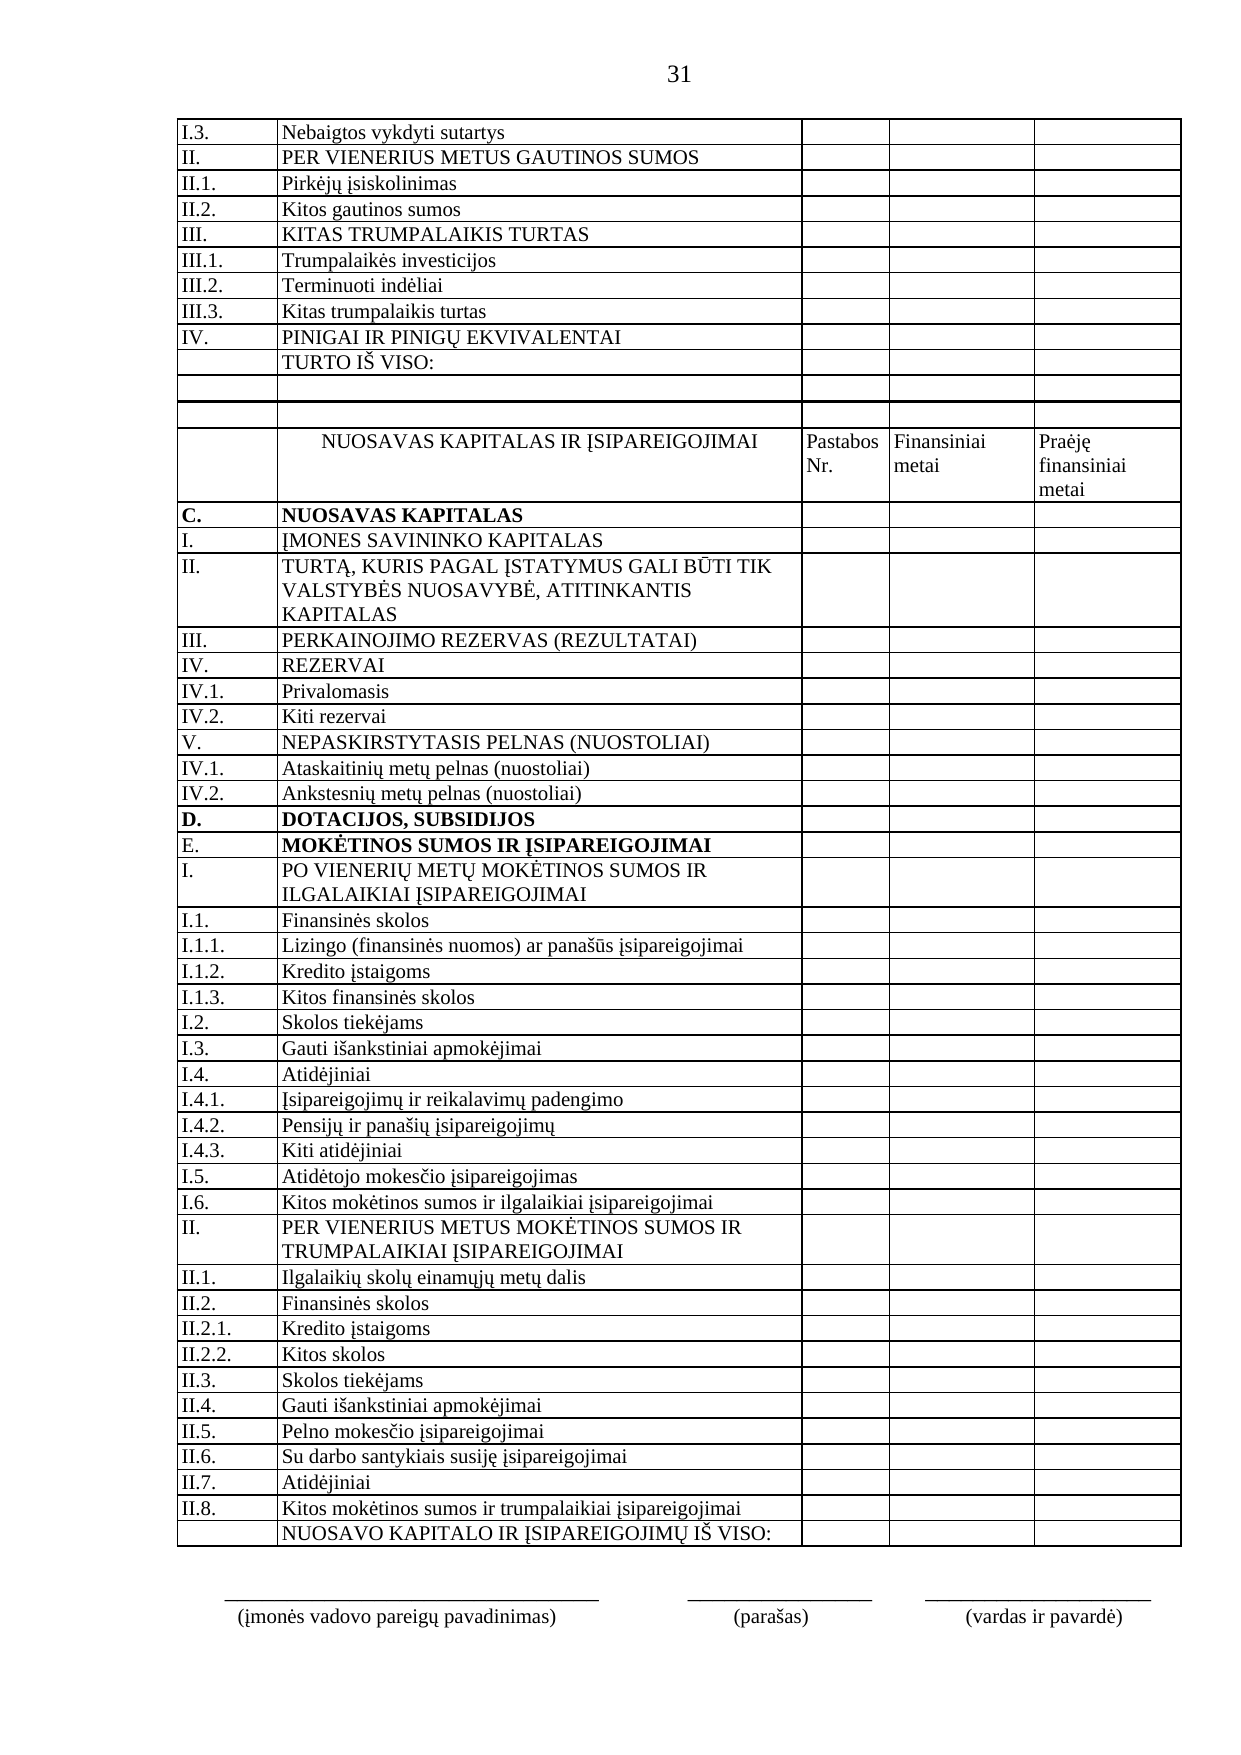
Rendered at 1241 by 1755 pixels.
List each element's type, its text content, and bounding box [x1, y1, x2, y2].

table_cell II.2.1. [178, 1316, 277, 1340]
table_cell [803, 1010, 889, 1034]
table_cell Kitos mokėtinos sumos ir ilgalaikiai įsipareigojimai [278, 1190, 801, 1214]
table_cell [1035, 248, 1180, 272]
table_cell I.4.1. [178, 1087, 277, 1111]
table_cell PERKAINOJIMO REZERVAS (REZULTATAI) [278, 628, 801, 652]
table_cell [1035, 781, 1180, 805]
table_cell II. [178, 554, 277, 626]
table_cell [803, 1419, 889, 1443]
table_cell III.1. [178, 248, 277, 272]
table_cell I.1.1. [178, 933, 277, 957]
table_cell [278, 403, 801, 427]
table_cell II.1. [178, 171, 277, 195]
table_cell [1035, 1316, 1180, 1340]
table_cell [890, 248, 1034, 272]
table_cell [803, 1087, 889, 1111]
table_cell C. [178, 503, 277, 527]
table_cell Kredito įstaigoms [278, 1316, 801, 1340]
table_cell TURTO IŠ VISO: [278, 350, 801, 374]
table_cell [1035, 1265, 1180, 1289]
table_cell [890, 1496, 1034, 1520]
table_cell [803, 350, 889, 374]
table_cell [1035, 679, 1180, 703]
table_cell Kitos finansinės skolos [278, 985, 801, 1009]
table_cell NUOSAVO KAPITALO IR ĮSIPAREIGOJIMŲ IŠ VISO: [278, 1521, 801, 1545]
table_cell Finansinės skolos [278, 1291, 801, 1315]
table_cell IV.1. [178, 756, 277, 780]
table_cell [890, 222, 1034, 246]
table_cell [803, 1113, 889, 1137]
table_cell [178, 429, 277, 501]
table_cell II.4. [178, 1393, 277, 1417]
table_cell PO VIENERIŲ METŲ MOKĖTINOS SUMOS IR ILGALAIKIAI ĮSIPAREIGOJIMAI [278, 858, 801, 906]
table_cell [1035, 985, 1180, 1009]
table_cell [803, 1291, 889, 1315]
table_cell II.2. [178, 197, 277, 221]
table_cell [803, 1393, 889, 1417]
table_cell I.4.2. [178, 1113, 277, 1137]
table_cell [890, 1087, 1034, 1111]
table_cell [803, 222, 889, 246]
table_cell [1035, 171, 1180, 195]
table_cell I.6. [178, 1190, 277, 1214]
table_cell [178, 376, 277, 400]
table_cell [803, 1445, 889, 1468]
table_cell [890, 1113, 1034, 1137]
table_cell II.2.2. [178, 1342, 277, 1366]
table_cell [890, 1010, 1034, 1034]
table_cell [1035, 197, 1180, 221]
table_cell IV. [178, 325, 277, 349]
table_cell [1035, 1087, 1180, 1111]
table_cell [1035, 1419, 1180, 1443]
table_cell KITAS TRUMPALAIKIS TURTAS [278, 222, 801, 246]
table_cell [803, 628, 889, 652]
table_cell Terminuoti indėliai [278, 273, 801, 297]
table_cell Praėję finansiniai metai [1035, 429, 1180, 501]
table_cell [1035, 858, 1180, 906]
table_cell [1035, 908, 1180, 932]
table_cell [1035, 1138, 1180, 1162]
table_cell [803, 730, 889, 754]
table_cell [803, 1496, 889, 1520]
table_cell [1035, 959, 1180, 983]
table_cell Su darbo santykiais susiję įsipareigojimai [278, 1445, 801, 1468]
table_cell IV.1. [178, 679, 277, 703]
table_cell [890, 833, 1034, 857]
table_cell [890, 171, 1034, 195]
table_cell [803, 705, 889, 728]
table_cell [1035, 145, 1180, 169]
table_cell [803, 120, 889, 144]
table_cell [803, 197, 889, 221]
table_cell [803, 756, 889, 780]
table_cell NUOSAVAS KAPITALAS IR ĮSIPAREIGOJIMAI [278, 429, 801, 501]
table_cell I. [178, 528, 277, 552]
table_cell [178, 1521, 277, 1545]
table_cell [1035, 730, 1180, 754]
table_cell NUOSAVAS KAPITALAS [278, 503, 801, 527]
table_cell I. [178, 858, 277, 906]
table_cell [890, 1470, 1034, 1494]
table_cell [803, 145, 889, 169]
table_cell [1035, 120, 1180, 144]
table_cell Pelno mokesčio įsipareigojimai [278, 1419, 801, 1443]
table_cell TURTĄ, KURIS PAGAL ĮSTATYMUS GALI BŪTI TIK VALSTYBĖS NUOSAVYBĖ, ATITINKANTIS KAPITALAS [278, 554, 801, 626]
table_cell [890, 350, 1034, 374]
table_cell [890, 756, 1034, 780]
table_cell [803, 376, 889, 400]
table_cell [1035, 1164, 1180, 1188]
table_cell [890, 528, 1034, 552]
table_cell [890, 985, 1034, 1009]
table_cell PER VIENERIUS METUS MOKĖTINOS SUMOS IR TRUMPALAIKIAI ĮSIPAREIGOJIMAI [278, 1215, 801, 1263]
text (įmonės vadovo pareigų pavadinimas) (parašas) (vardas ir pavardė) [177, 1604, 1181, 1628]
table_cell [1035, 807, 1180, 831]
table_cell [890, 554, 1034, 626]
table_cell [1035, 1342, 1180, 1366]
table_cell Skolos tiekėjams [278, 1010, 801, 1034]
table_cell [1035, 222, 1180, 246]
table_cell MOKĖTINOS SUMOS IR ĮSIPAREIGOJIMAI [278, 833, 801, 857]
table_cell [1035, 376, 1180, 400]
table_cell II. [178, 1215, 277, 1263]
table_cell [1035, 1470, 1180, 1494]
table_cell [890, 1393, 1034, 1417]
table_cell II.5. [178, 1419, 277, 1443]
table_cell Skolos tiekėjams [278, 1368, 801, 1392]
table_cell [1035, 1215, 1180, 1263]
table_cell [803, 273, 889, 297]
table_cell [1035, 528, 1180, 552]
table_cell [278, 376, 801, 400]
table_cell [803, 325, 889, 349]
table_cell [803, 1062, 889, 1086]
table_cell DOTACIJOS, SUBSIDIJOS [278, 807, 801, 831]
table_cell Kiti atidėjiniai [278, 1138, 801, 1162]
table_cell [803, 908, 889, 932]
table_cell [1035, 325, 1180, 349]
table_cell [890, 145, 1034, 169]
table_cell [1035, 933, 1180, 957]
table_cell [803, 1215, 889, 1263]
table_cell [178, 350, 277, 374]
table_cell ĮMONES SAVININKO KAPITALAS [278, 528, 801, 552]
table_cell [803, 503, 889, 527]
table_cell IV.2. [178, 705, 277, 728]
table_cell [803, 248, 889, 272]
table_cell [890, 1342, 1034, 1366]
table_cell [890, 1316, 1034, 1340]
table_cell [890, 705, 1034, 728]
table_cell [1035, 554, 1180, 626]
table_cell III. [178, 222, 277, 246]
table_cell Kitos gautinos sumos [278, 197, 801, 221]
table_cell [1035, 1445, 1180, 1468]
table_cell Atidėjiniai [278, 1470, 801, 1494]
table_cell II.3. [178, 1368, 277, 1392]
table_cell III.2. [178, 273, 277, 297]
table_cell [890, 807, 1034, 831]
table_cell E. [178, 833, 277, 857]
table_cell [803, 1190, 889, 1214]
table_cell Kitos mokėtinos sumos ir trumpalaikiai įsipareigojimai [278, 1496, 801, 1520]
table_cell [890, 1190, 1034, 1214]
table_cell II.6. [178, 1445, 277, 1468]
table_cell III.3. [178, 299, 277, 323]
table_cell IV. [178, 653, 277, 677]
table_cell [1035, 503, 1180, 527]
table_cell [1035, 1010, 1180, 1034]
table_cell REZERVAI [278, 653, 801, 677]
table_cell [803, 403, 889, 427]
table_cell [803, 1521, 889, 1545]
table_cell [890, 273, 1034, 297]
table_cell [803, 1164, 889, 1188]
table_cell Finansinės skolos [278, 908, 801, 932]
table_cell [1035, 1036, 1180, 1060]
table_cell [890, 299, 1034, 323]
table_cell Ataskaitinių metų pelnas (nuostoliai) [278, 756, 801, 780]
table_cell Kitas trumpalaikis turtas [278, 299, 801, 323]
table_cell [890, 908, 1034, 932]
table_cell Privalomasis [278, 679, 801, 703]
table_cell [1035, 705, 1180, 728]
table_cell [803, 1368, 889, 1392]
table_cell [1035, 1393, 1180, 1417]
table_cell [1035, 1113, 1180, 1137]
table_cell [890, 730, 1034, 754]
table_cell [890, 1445, 1034, 1468]
table_cell [890, 403, 1034, 427]
table_cell Ilgalaikių skolų einamųjų metų dalis [278, 1265, 801, 1289]
table_cell [803, 781, 889, 805]
table_cell Trumpalaikės investicijos [278, 248, 801, 272]
table_cell I.4. [178, 1062, 277, 1086]
table_cell D. [178, 807, 277, 831]
table_cell I.3. [178, 1036, 277, 1060]
table_cell [803, 933, 889, 957]
table_cell [890, 933, 1034, 957]
table_cell PER VIENERIUS METUS GAUTINOS SUMOS [278, 145, 801, 169]
table_cell [803, 1138, 889, 1162]
table_cell [890, 1138, 1034, 1162]
table_cell [890, 1062, 1034, 1086]
table_cell [1035, 628, 1180, 652]
table_cell Finansiniai metai [890, 429, 1034, 501]
table_cell [890, 858, 1034, 906]
table_cell [890, 1419, 1034, 1443]
table_cell Kitos skolos [278, 1342, 801, 1366]
table_cell Pensijų ir panašių įsipareigojimų [278, 1113, 801, 1137]
table_cell [890, 120, 1034, 144]
table_cell I.1.3. [178, 985, 277, 1009]
table_cell Lizingo (finansinės nuomos) ar panašūs įsipareigojimai [278, 933, 801, 957]
table_cell [803, 833, 889, 857]
table_cell I.1. [178, 908, 277, 932]
table_cell [1035, 1062, 1180, 1086]
table_cell III. [178, 628, 277, 652]
table_cell II. [178, 145, 277, 169]
table_cell [1035, 756, 1180, 780]
table_cell II.2. [178, 1291, 277, 1315]
table_cell Gauti išankstiniai apmokėjimai [278, 1036, 801, 1060]
table_cell [1035, 1368, 1180, 1392]
table_cell [803, 985, 889, 1009]
table_cell II.7. [178, 1470, 277, 1494]
table_cell [803, 528, 889, 552]
table_cell [890, 628, 1034, 652]
table_cell [803, 1316, 889, 1340]
table_cell [890, 325, 1034, 349]
table_cell [890, 679, 1034, 703]
table_cell [1035, 1190, 1180, 1214]
table_cell [890, 1215, 1034, 1263]
table_cell [890, 1368, 1034, 1392]
table_cell II.1. [178, 1265, 277, 1289]
table_cell Pirkėjų įsiskolinimas [278, 171, 801, 195]
table_cell [1035, 833, 1180, 857]
table_cell Pastabos Nr. [803, 429, 889, 501]
table_cell II.8. [178, 1496, 277, 1520]
table_cell [803, 679, 889, 703]
table_cell [890, 1164, 1034, 1188]
table_cell Įsipareigojimų ir reikalavimų padengimo [278, 1087, 801, 1111]
table_cell PINIGAI IR PINIGŲ EKVIVALENTAI [278, 325, 801, 349]
table_cell [803, 171, 889, 195]
table_cell [1035, 653, 1180, 677]
table_cell I.4.3. [178, 1138, 277, 1162]
table_cell [178, 403, 277, 427]
table_cell Atidėjiniai [278, 1062, 801, 1086]
table_cell [803, 1470, 889, 1494]
table_cell IV.2. [178, 781, 277, 805]
table_cell V. [178, 730, 277, 754]
table_cell [890, 959, 1034, 983]
table_cell [890, 376, 1034, 400]
table_cell [803, 554, 889, 626]
table_cell I.3. [178, 120, 277, 144]
table_cell Gauti išankstiniai apmokėjimai [278, 1393, 801, 1417]
table_cell [803, 1265, 889, 1289]
table_cell [1035, 1291, 1180, 1315]
table_cell I.5. [178, 1164, 277, 1188]
table_cell [890, 1521, 1034, 1545]
table_cell [803, 959, 889, 983]
table_cell Atidėtojo mokesčio įsipareigojimas [278, 1164, 801, 1188]
table_cell [1035, 273, 1180, 297]
table_cell I.1.2. [178, 959, 277, 983]
table_cell [890, 197, 1034, 221]
table_cell [1035, 403, 1180, 427]
table_cell [803, 858, 889, 906]
table_cell [803, 1036, 889, 1060]
table_cell Ankstesnių metų pelnas (nuostoliai) [278, 781, 801, 805]
table_cell [803, 299, 889, 323]
table_cell [890, 1291, 1034, 1315]
table_cell [803, 653, 889, 677]
table_cell I.2. [178, 1010, 277, 1034]
table_cell [1035, 350, 1180, 374]
table_cell [890, 503, 1034, 527]
table_cell [1035, 299, 1180, 323]
table_cell [890, 653, 1034, 677]
table_cell [1035, 1496, 1180, 1520]
table_cell [890, 1036, 1034, 1060]
table_cell [890, 1265, 1034, 1289]
table_cell [890, 781, 1034, 805]
table_cell [803, 807, 889, 831]
table_cell NEPASKIRSTYTASIS PELNAS (NUOSTOLIAI) [278, 730, 801, 754]
table_cell [803, 1342, 889, 1366]
table_cell [1035, 1521, 1180, 1545]
table_cell Kiti rezervai [278, 705, 801, 728]
table_cell Kredito įstaigoms [278, 959, 801, 983]
table_cell Nebaigtos vykdyti sutartys [278, 120, 801, 144]
